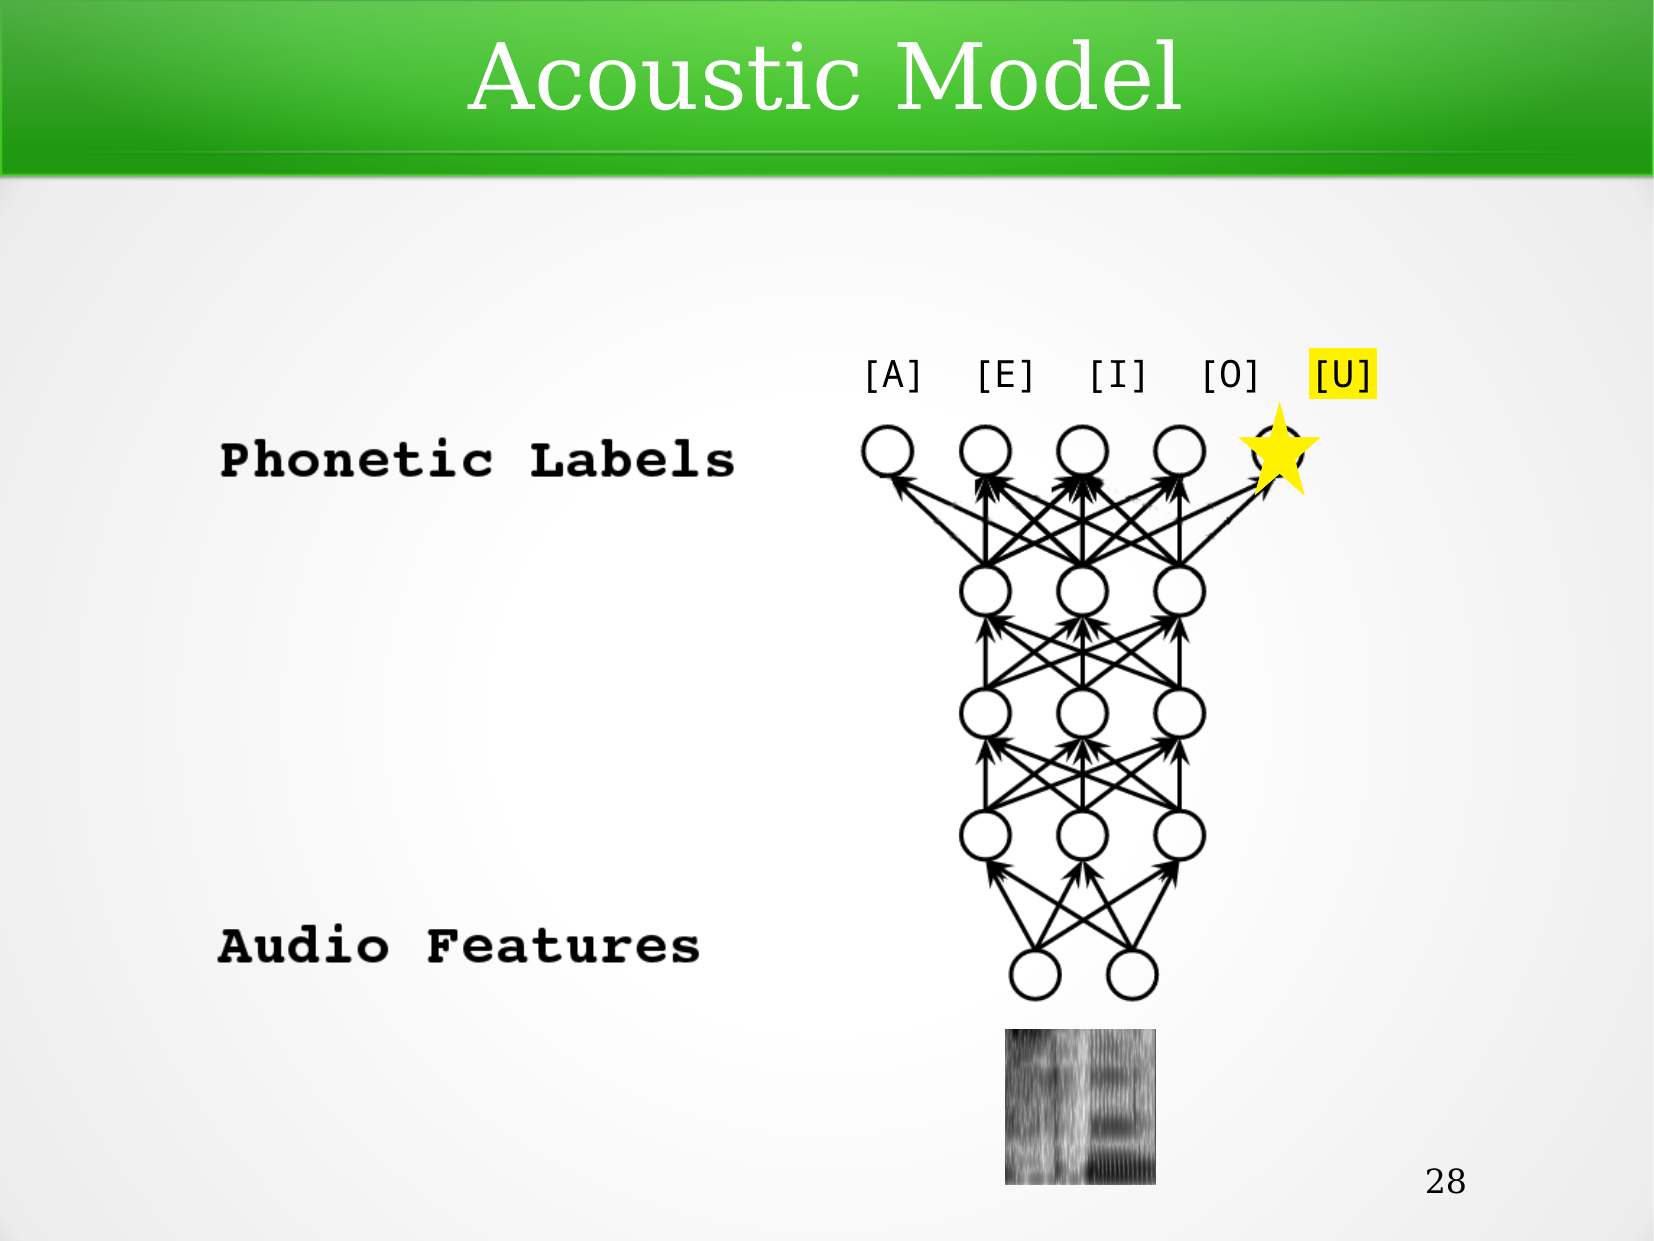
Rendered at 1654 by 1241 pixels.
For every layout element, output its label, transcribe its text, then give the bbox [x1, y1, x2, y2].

title Acoustic Model [82, 11, 1571, 154]
picture [0, 0, 1654, 1241]
text_box [1239, 401, 1321, 496]
text_box [A] [E] [I] [O] [U] [777, 340, 1393, 406]
